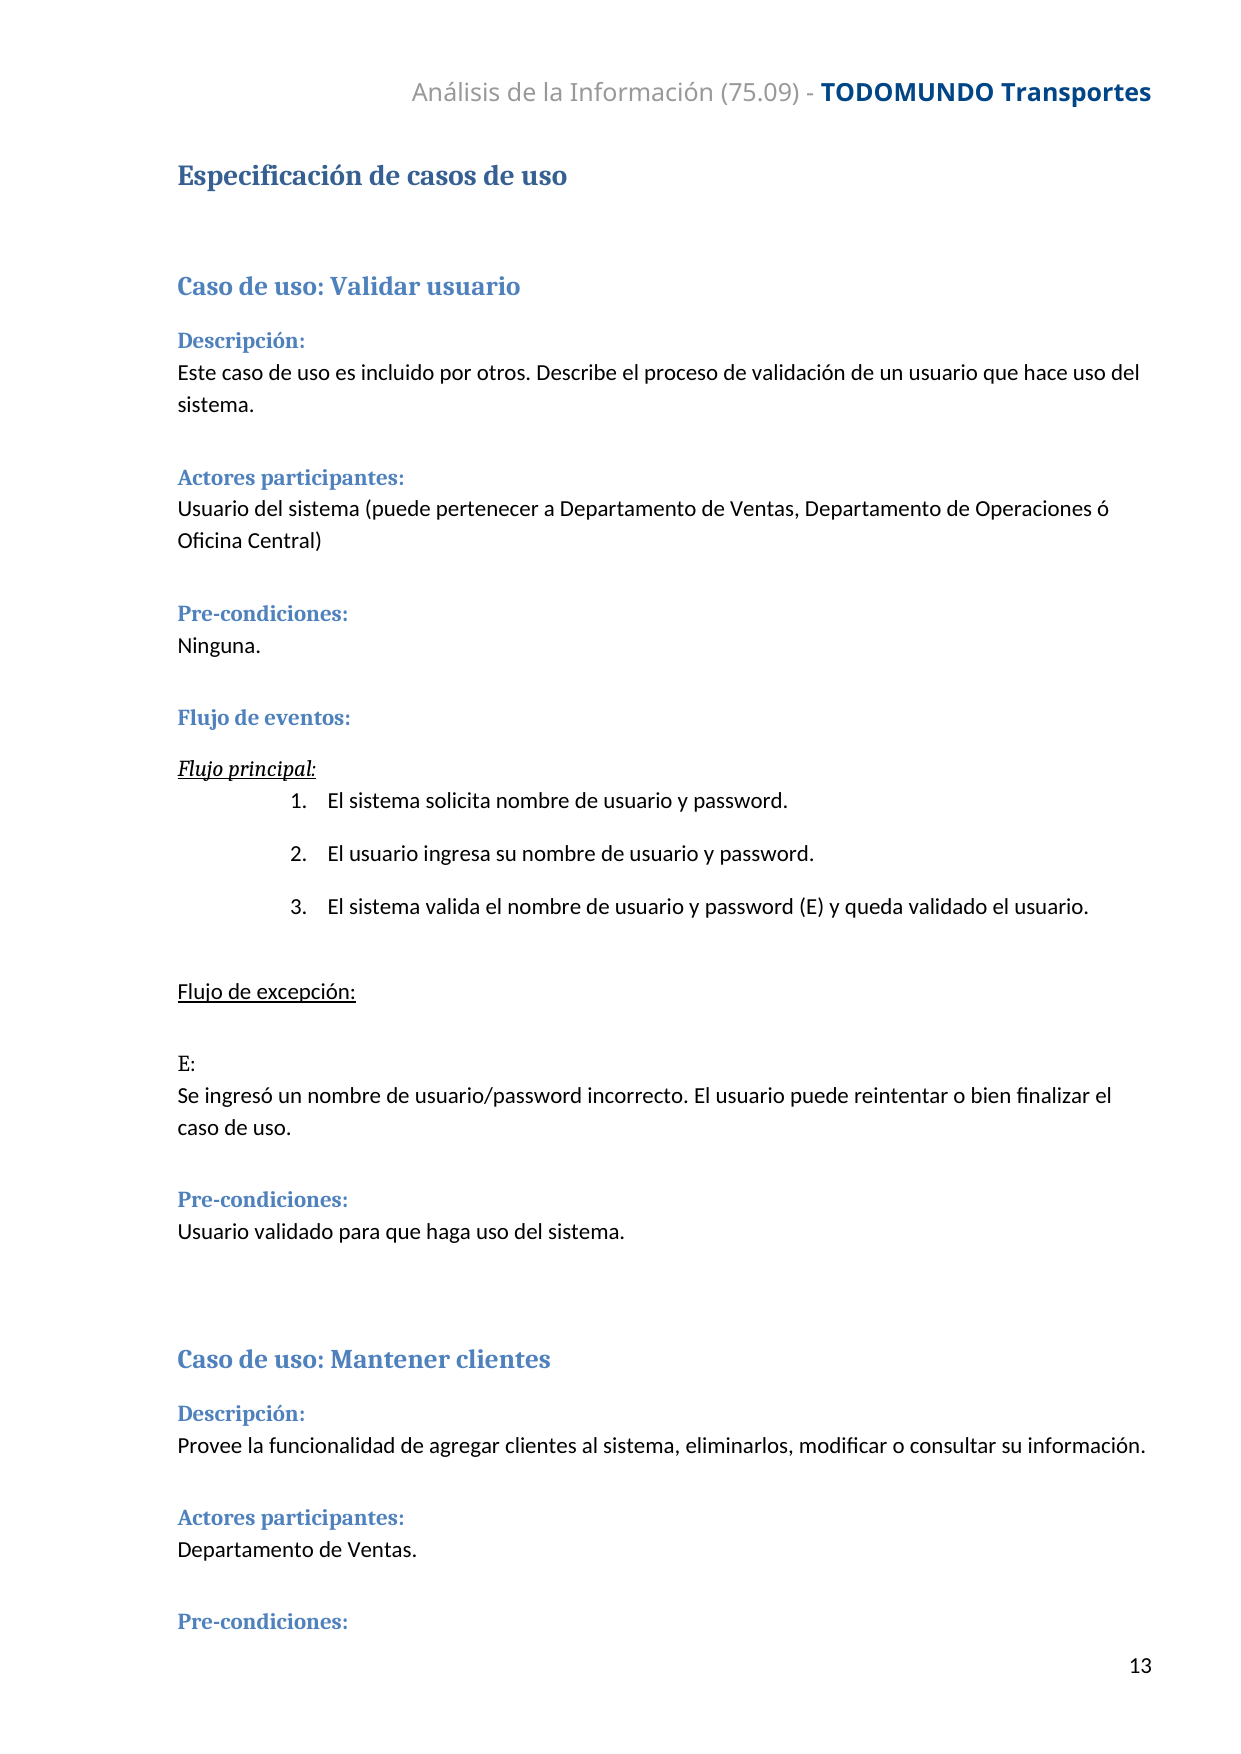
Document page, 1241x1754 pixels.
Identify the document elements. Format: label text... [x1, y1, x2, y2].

subtitle Pre-condiciones: [177, 601, 1152, 627]
list El usuario ingresa su nombre de usuario y password. [290, 839, 1152, 867]
subtitle E: [177, 1051, 1152, 1077]
subtitle Descripción: [177, 328, 1152, 354]
text Ninguna. [177, 631, 1152, 659]
subtitle Actores participantes: [177, 464, 1152, 491]
text Flujo de excepción: [177, 945, 1152, 1005]
subtitle Descripción: [177, 1401, 1152, 1427]
subtitle Pre-condiciones: [177, 1187, 1152, 1213]
subtitle Caso de uso: Mantener clientes [177, 1344, 1152, 1375]
subtitle Flujo principal: [177, 756, 1152, 782]
list El sistema solicita nombre de usuario y password. [290, 786, 1152, 814]
subtitle Pre-condiciones: [177, 1609, 1152, 1635]
subtitle Actores participantes: [177, 1505, 1152, 1531]
text Departamento de Ventas. [177, 1535, 1152, 1563]
subtitle Flujo de eventos: [177, 704, 1152, 731]
text Se ingresó un nombre de usuario/password incorrecto. El usuario puede reintentar o bien finalizar el caso de uso. [177, 1081, 1152, 1141]
text Usuario del sistema (puede pertenecer a Departamento de Ventas, Departamento de Operaciones ó Oficina Central) [177, 494, 1152, 555]
text Provee la funcionalidad de agregar clientes al sistema, eliminarlos, modificar o consultar su información. [177, 1431, 1152, 1459]
text Este caso de uso es incluido por otros. Describe el proceso de validación de un usuario que hace uso del sistema. [177, 358, 1152, 418]
text Usuario validado para que haga uso del sistema. [177, 1217, 1152, 1245]
subtitle Caso de uso: Validar usuario [177, 271, 1152, 303]
subtitle Especificación de casos de uso [177, 159, 1152, 193]
list El sistema valida el nombre de usuario y password (E) y queda validado el usuario. [290, 892, 1152, 920]
